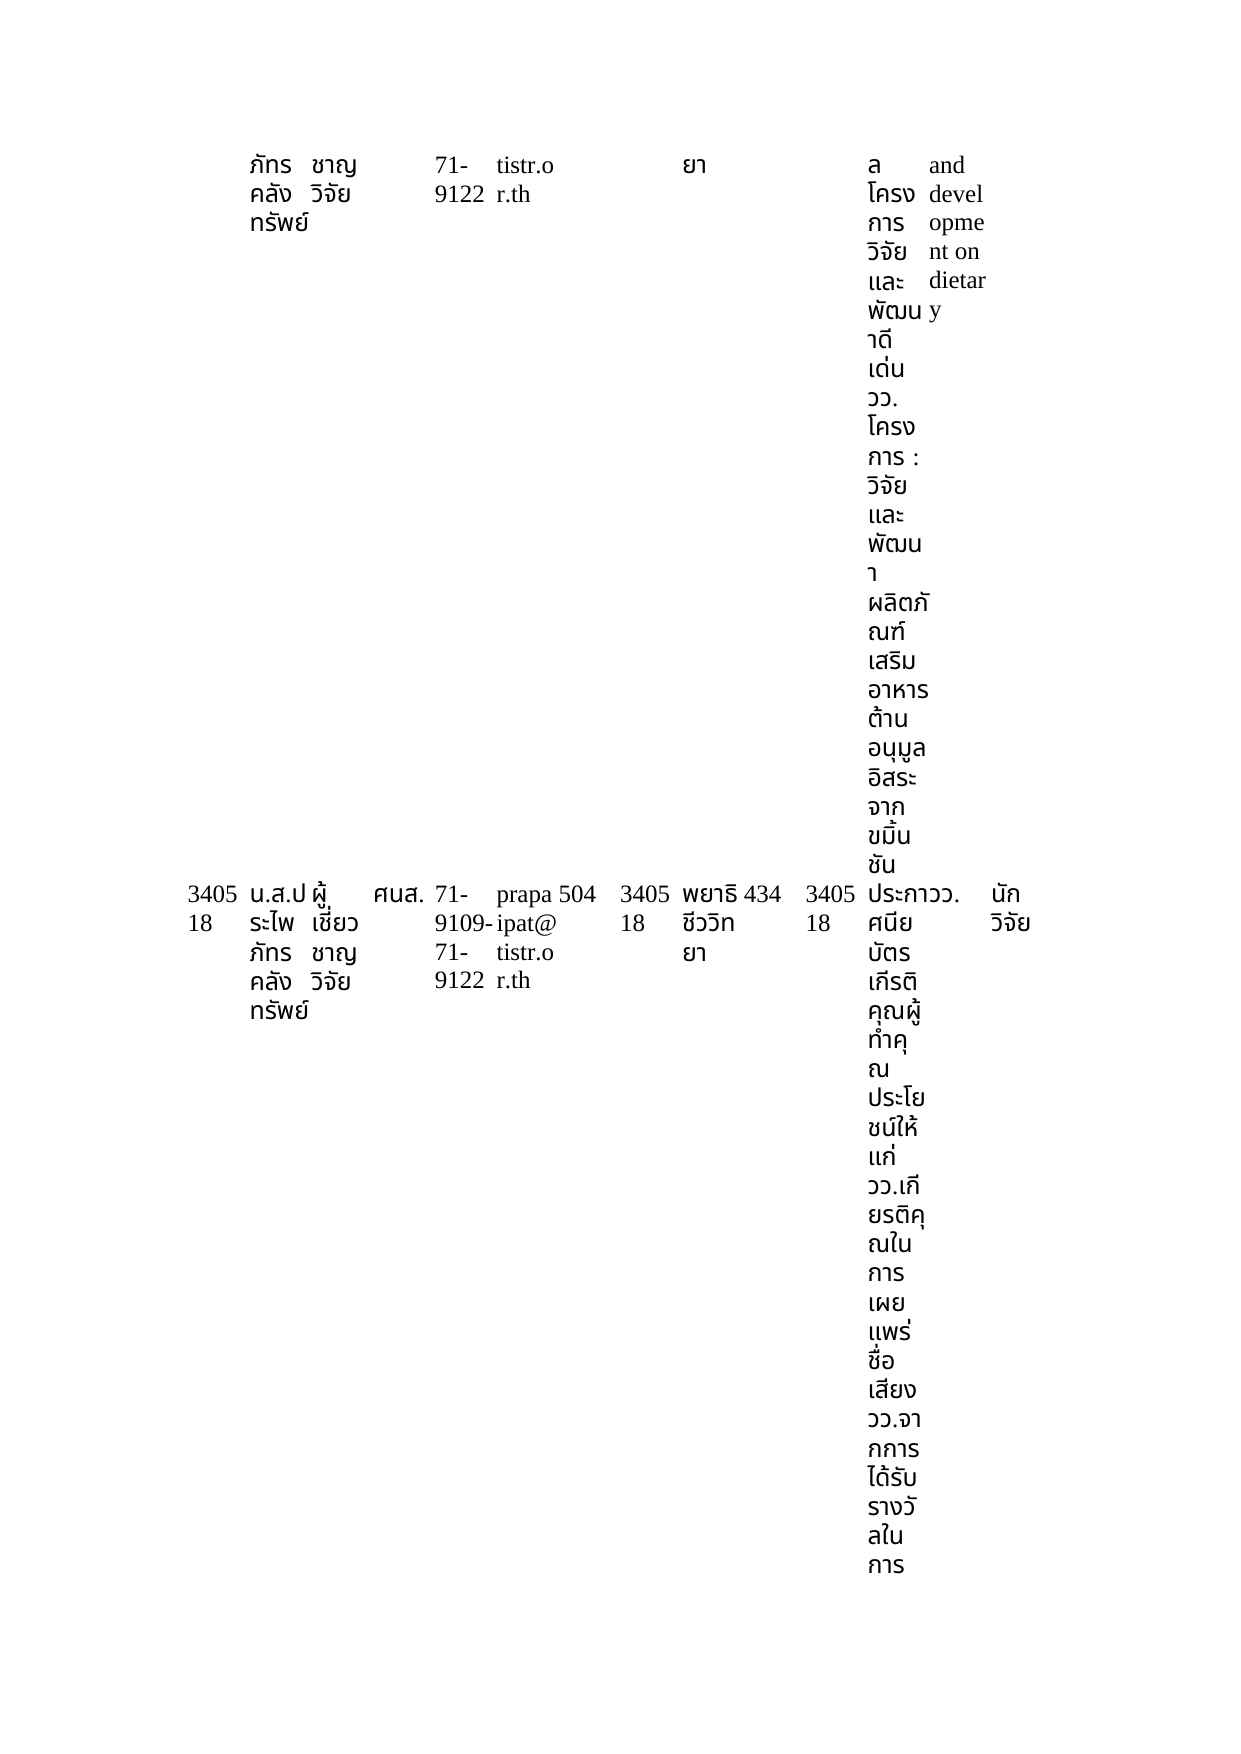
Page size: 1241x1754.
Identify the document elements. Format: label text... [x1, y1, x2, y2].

table_cell นักวิจัย [991, 879, 1053, 1579]
table_cell [991, 150, 1053, 879]
table_cell 340518 [188, 879, 249, 1579]
table_cell ภัทร คลังทรัพย์ [249, 150, 311, 879]
table_cell น.ส.ประไพภัทร คลังทรัพย์ [249, 879, 311, 1579]
table_cell 71-9109-71-9122 [435, 879, 496, 1579]
table_cell ศนส. [373, 879, 434, 1579]
table_cell 340518 [620, 879, 682, 1579]
table_cell [558, 150, 620, 879]
table_cell and development on dietary [929, 150, 991, 879]
table_cell ยา [682, 150, 743, 879]
table_cell 340518 [805, 879, 867, 1579]
table_cell ชาญวิจัย [311, 150, 373, 879]
table_cell ลโครงการวิจัยและพัฒนาดีเด่น วว. โครงการ : วิจัยและพัฒนาผลิตภัณฑ์เสริมอาหารต้านอนุมูลอิสระจากขมิ้นชัน [867, 150, 929, 879]
table_cell [188, 150, 249, 879]
table_cell 434 [744, 879, 805, 1579]
table_cell [620, 150, 682, 879]
table_cell [373, 150, 434, 879]
table_cell prapaipat@tistr.or.th [496, 879, 558, 1579]
table_cell [805, 150, 867, 879]
table_cell พยาธิชีววิทยา [682, 879, 743, 1579]
table_cell 71-9122 [435, 150, 496, 879]
table_cell ประกาศนียบัตรเกีรติคุณผู้ทำคุณประโยชน์ให้แก่ วว.เกียรติคุณในการเผยแพร่ชื่อเสียง วว.จากการได้รับรางวัลในการ [867, 879, 929, 1579]
table_cell วว. [929, 879, 991, 1579]
table_cell [744, 150, 805, 879]
table_cell ผู้เชี่ยวชาญวิจัย [311, 879, 373, 1579]
table_cell tistr.or.th [496, 150, 558, 879]
table_cell 504 [558, 879, 620, 1579]
